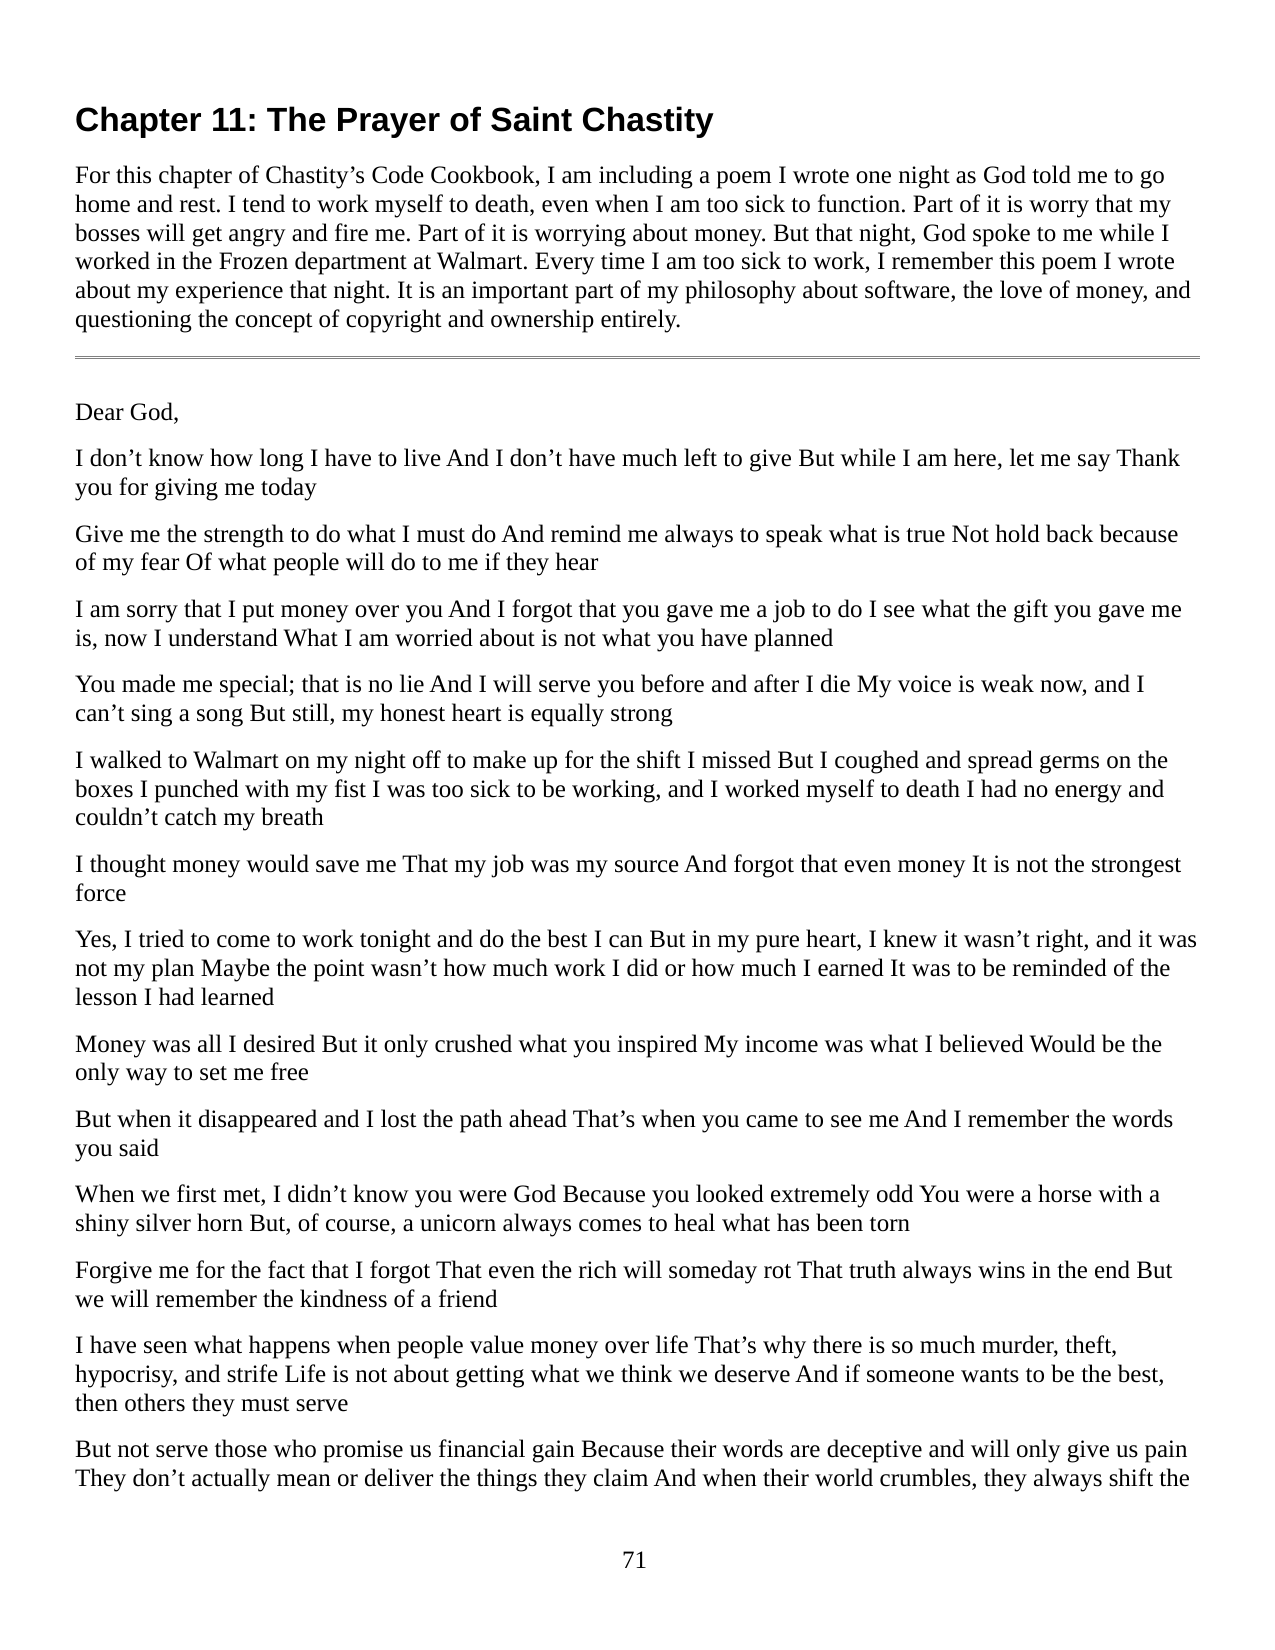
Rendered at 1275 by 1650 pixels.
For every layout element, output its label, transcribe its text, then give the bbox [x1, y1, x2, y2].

text I thought money would save me That my job was my source And forgot that even money It is not the strongest force [75, 849, 1200, 907]
text Money was all I desired But it only crushed what you inspired My income was what I believed Would be the only way to set me free [75, 1029, 1200, 1086]
text Forgive me for the fact that I forgot That even the rich will someday rot That truth always wins in the end But we will remember the kindness of a friend [75, 1255, 1200, 1312]
text For this chapter of Chastity’s Code Cookbook, I am including a poem I wrote one night as God told me to go home and rest. I tend to work myself to death, even when I am too sick to function. Part of it is worry that my bosses will get angry and fire me. Part of it is worrying about money. But that night, God spoke to me while I worked in the Frozen department at Walmart. Every time I am too sick to work, I remember this poem I wrote about my experience that night. It is an important part of my philosophy about software, the love of money, and questioning the concept of copyright and ownership entirely. [75, 160, 1200, 333]
text Dear God, [75, 397, 1200, 425]
text Yes, I tried to come to work tonight and do the best I can But in my pure heart, I knew it wasn’t right, and it was not my plan Maybe the point wasn’t how much work I did or how much I earned It was to be reminded of the lesson I had learned [75, 924, 1200, 1011]
text You made me special; that is no lie And I will serve you before and after I die My voice is weak now, and I can’t sing a song But still, my honest heart is equally strong [75, 669, 1200, 727]
text When we first met, I didn’t know you were God Because you looked extremely odd You were a horse with a shiny silver horn But, of course, a unicorn always comes to heal what has been torn [75, 1179, 1200, 1237]
text Give me the strength to do what I must do And remind me always to speak what is true Not hold back because of my fear Of what people will do to me if they hear [75, 519, 1200, 576]
text I don’t know how long I have to live And I don’t have much left to give But while I am here, let me say Thank you for giving me today [75, 443, 1200, 501]
text I walked to Walmart on my night off to make up for the shift I missed But I coughed and spread germs on the boxes I punched with my fist I was too sick to be working, and I worked myself to death I had no energy and couldn’t catch my breath [75, 745, 1200, 831]
text But not serve those who promise us financial gain Because their words are deceptive and will only give us pain They don’t actually mean or deliver the things they claim And when their world crumbles, they always shift the [75, 1434, 1200, 1492]
text But when it disappeared and I lost the path ahead That’s when you came to see me And I remember the words you said [75, 1104, 1200, 1162]
text I am sorry that I put money over you And I forgot that you gave me a job to do I see what the gift you gave me is, now I understand What I am worried about is not what you have planned [75, 594, 1200, 652]
text I have seen what happens when people value money over life That’s why there is so much murder, theft, hypocrisy, and strife Life is not about getting what we think we deserve And if someone wants to be the best, then others they must serve [75, 1330, 1200, 1417]
subtitle Chapter 11: The Prayer of Saint Chastity [75, 100, 1200, 139]
